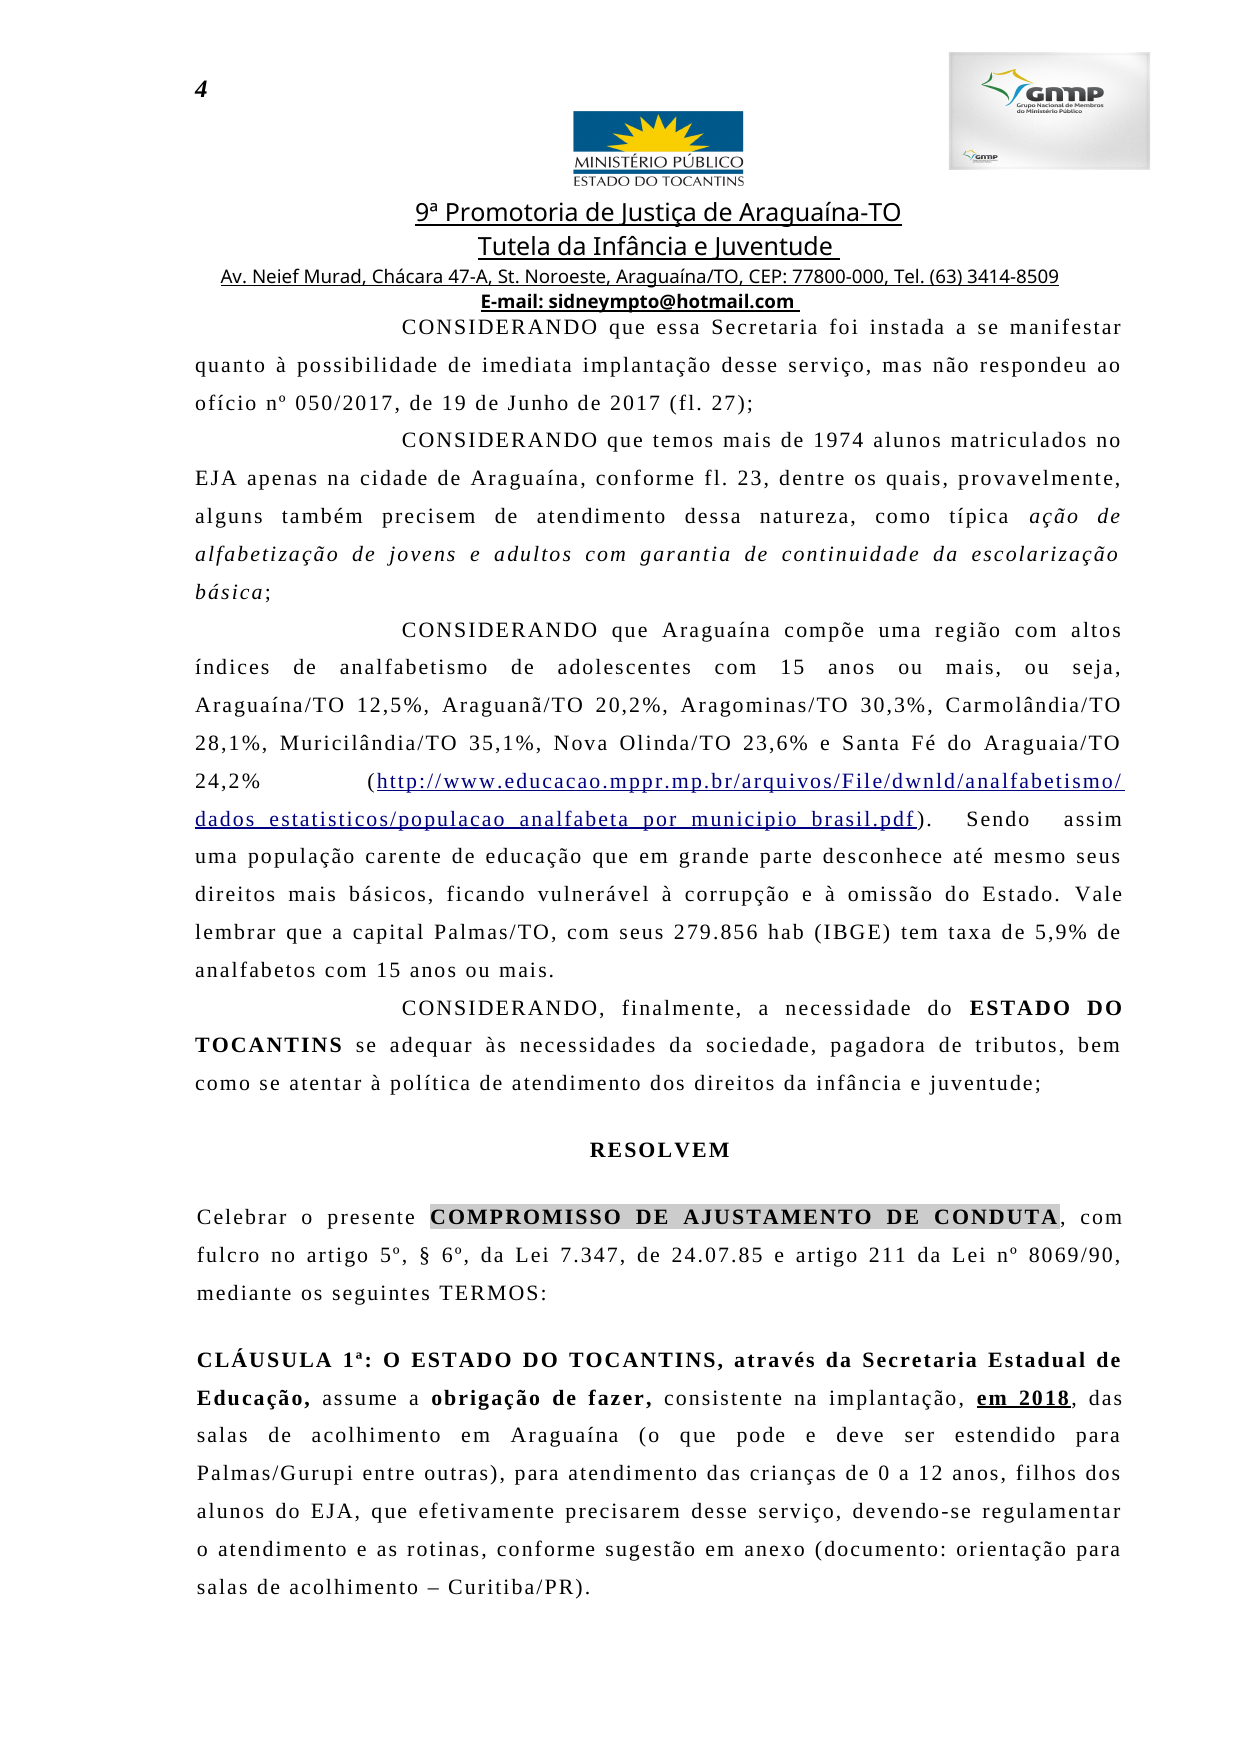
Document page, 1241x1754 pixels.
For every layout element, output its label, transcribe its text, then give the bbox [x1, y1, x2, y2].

text CONSIDERANDO, finalmente, a necessidade do ESTADO DO TOCANTINS se adequar às necessidades da sociedade, pagadora de tributos, bem como se atentar à política de atendimento dos direitos da infância e juventude; [195, 995, 1122, 1096]
text RESOLVEM [197, 1137, 1122, 1162]
picture [573, 111, 744, 186]
text CONSIDERANDO que Araguaína compõe uma região com altos índices de analfabetismo de adolescentes com 15 anos ou mais, ou seja, Araguaína/TO 12,5%, Araguanã/TO 20,2%, Aragominas/TO 30,3%, Carmolândia/TO 28,1%, Muricilândia/TO 35,1%, Nova Olinda/TO 23,6% e Santa Fé do Araguaia/TO 24,2% (http://www.educacao.mppr.mp.br/arquivos/File/dwnld/analfabetismo/dados_estatisticos/populacao_analfabeta_por_municipio_brasil.pdf). Sendo assim uma população carente de educação que em grande parte desconhece até mesmo seus direitos mais básicos, ficando vulnerável à corrupção e à omissão do Estado. Vale lembrar que a capital Palmas/TO, com seus 279.856 hab (IBGE) tem taxa de 5,9% de analfabetos com 15 anos ou mais. [195, 617, 1122, 982]
picture [948, 52, 1150, 170]
text CONSIDERANDO que temos mais de 1974 alunos matriculados no EJA apenas na cidade de Araguaína, conforme fl. 23, dentre os quais, provavelmente, alguns também precisem de atendimento dessa natureza, como típica ação de alfabetização de jovens e adultos com garantia de continuidade da escolarização básica; [195, 427, 1122, 604]
text CLÁUSULA 1ª: O ESTADO DO TOCANTINS, através da Secretaria Estadual de Educação, assume a obrigação de fazer, consistente na implantação, em 2018, das salas de acolhimento em Araguaína (o que pode e deve ser estendido para Palmas/Gurupi entre outras), para atendimento das crianças de 0 a 12 anos, filhos dos alunos do EJA, que efetivamente precisarem desse serviço, devendo-se regulamentar o atendimento e as rotinas, conforme sugestão em anexo (documento: orientação para salas de acolhimento – Curitiba/PR). [197, 1347, 1122, 1599]
text Celebrar o presente COMPROMISSO DE AJUSTAMENTO DE CONDUTA, com fulcro no artigo 5º, § 6º, da Lei 7.347, de 24.07.85 e artigo 211 da Lei nº 8069/90, mediante os seguintes TERMOS: [197, 1204, 1122, 1305]
text CONSIDERANDO que essa Secretaria foi instada a se manifestar quanto à possibilidade de imediata implantação desse serviço, mas não respondeu ao ofício nº 050/2017, de 19 de Junho de 2017 (fl. 27); [195, 314, 1122, 415]
